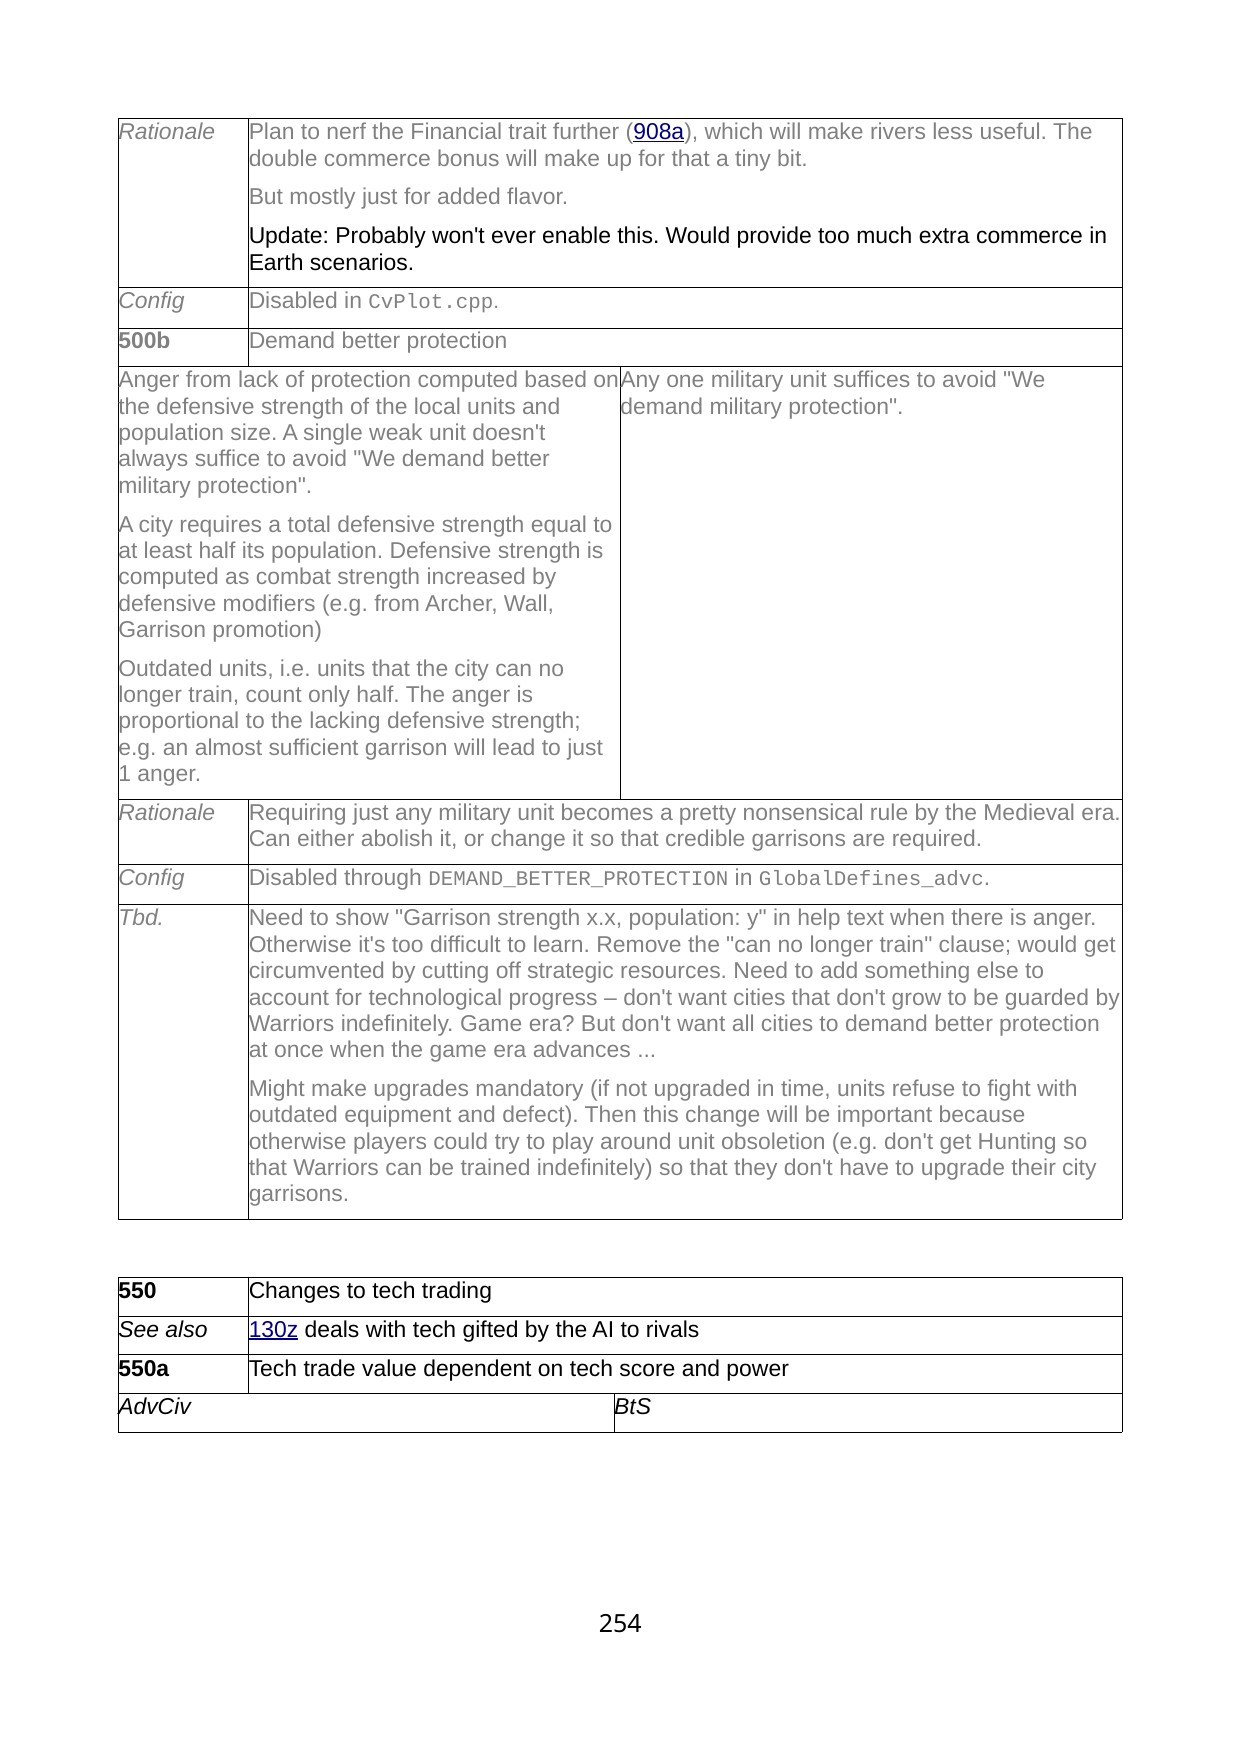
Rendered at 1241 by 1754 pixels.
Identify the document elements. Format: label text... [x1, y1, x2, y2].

table_cell Requiring just any military unit becomes a pretty nonsensical rule by the Medieval era. Can either abolish it, or change it so that credible garrisons are required. [249, 800, 1122, 864]
table_cell 500b [119, 329, 248, 366]
table_header 550 [119, 1278, 248, 1316]
table_cell Plan to nerf the Financial trait further (908a), which will make rivers less useful. The double commerce bonus will make up for that a tiny bit. But mostly just for added flavor. Update: Probably won't ever enable this. Would provide too much extra commerce in Earth scenarios. [249, 119, 1122, 287]
table_header Changes to tech trading [249, 1278, 1122, 1316]
table_cell Tbd. [119, 905, 248, 1219]
table_cell 550a [119, 1355, 248, 1393]
table_cell Rationale [119, 800, 248, 864]
table_cell Config [119, 865, 248, 904]
table_cell Need to show "Garrison strength x.x, population: y" in help text when there is anger. Otherwise it's too difficult to learn. Remove the "can no longer train" clause; would get circumvented by cutting off strategic resources. Need to add something else to account for technological progress – don't want cities that don't grow to be guarded by Warriors indefinitely. Game era? But don't want all cities to demand better protection at once when the game era advances ... Might make upgrades mandatory (if not upgraded in time, units refuse to fight with outdated equipment and defect). Then this change will be important because otherwise players could try to play around unit obsoletion (e.g. don't get Hunting so that Warriors can be trained indefinitely) so that they don't have to upgrade their city garrisons. [249, 905, 1122, 1219]
table_cell 130z deals with tech gifted by the AI to rivals [249, 1317, 1122, 1354]
table_cell AdvCiv [119, 1394, 614, 1432]
table_cell Tech trade value dependent on tech score and power [249, 1355, 1122, 1393]
table_cell See also [119, 1317, 248, 1354]
table_cell Rationale [119, 119, 248, 287]
table_cell BtS [615, 1394, 1122, 1432]
table_cell Any one military unit suffices to avoid "We demand military protection". [621, 367, 1122, 799]
table_cell Disabled through DEMAND_BETTER_PROTECTION in GlobalDefines_advc. [249, 865, 1122, 904]
table_cell Demand better protection [249, 329, 1122, 366]
table_cell Config [119, 288, 248, 327]
table_cell Anger from lack of protection computed based on the defensive strength of the local units and population size. A single weak unit doesn't always suffice to avoid "We demand better military protection". A city requires a total defensive strength equal to at least half its population. Defensive strength is computed as combat strength increased by defensive modifiers (e.g. from Archer, Wall, Garrison promotion) Outdated units, i.e. units that the city can no longer train, count only half. The anger is proportional to the lacking defensive strength; e.g. an almost sufficient garrison will lead to just 1 anger. [119, 367, 620, 799]
table_cell Disabled in CvPlot.cpp. [249, 288, 1122, 327]
